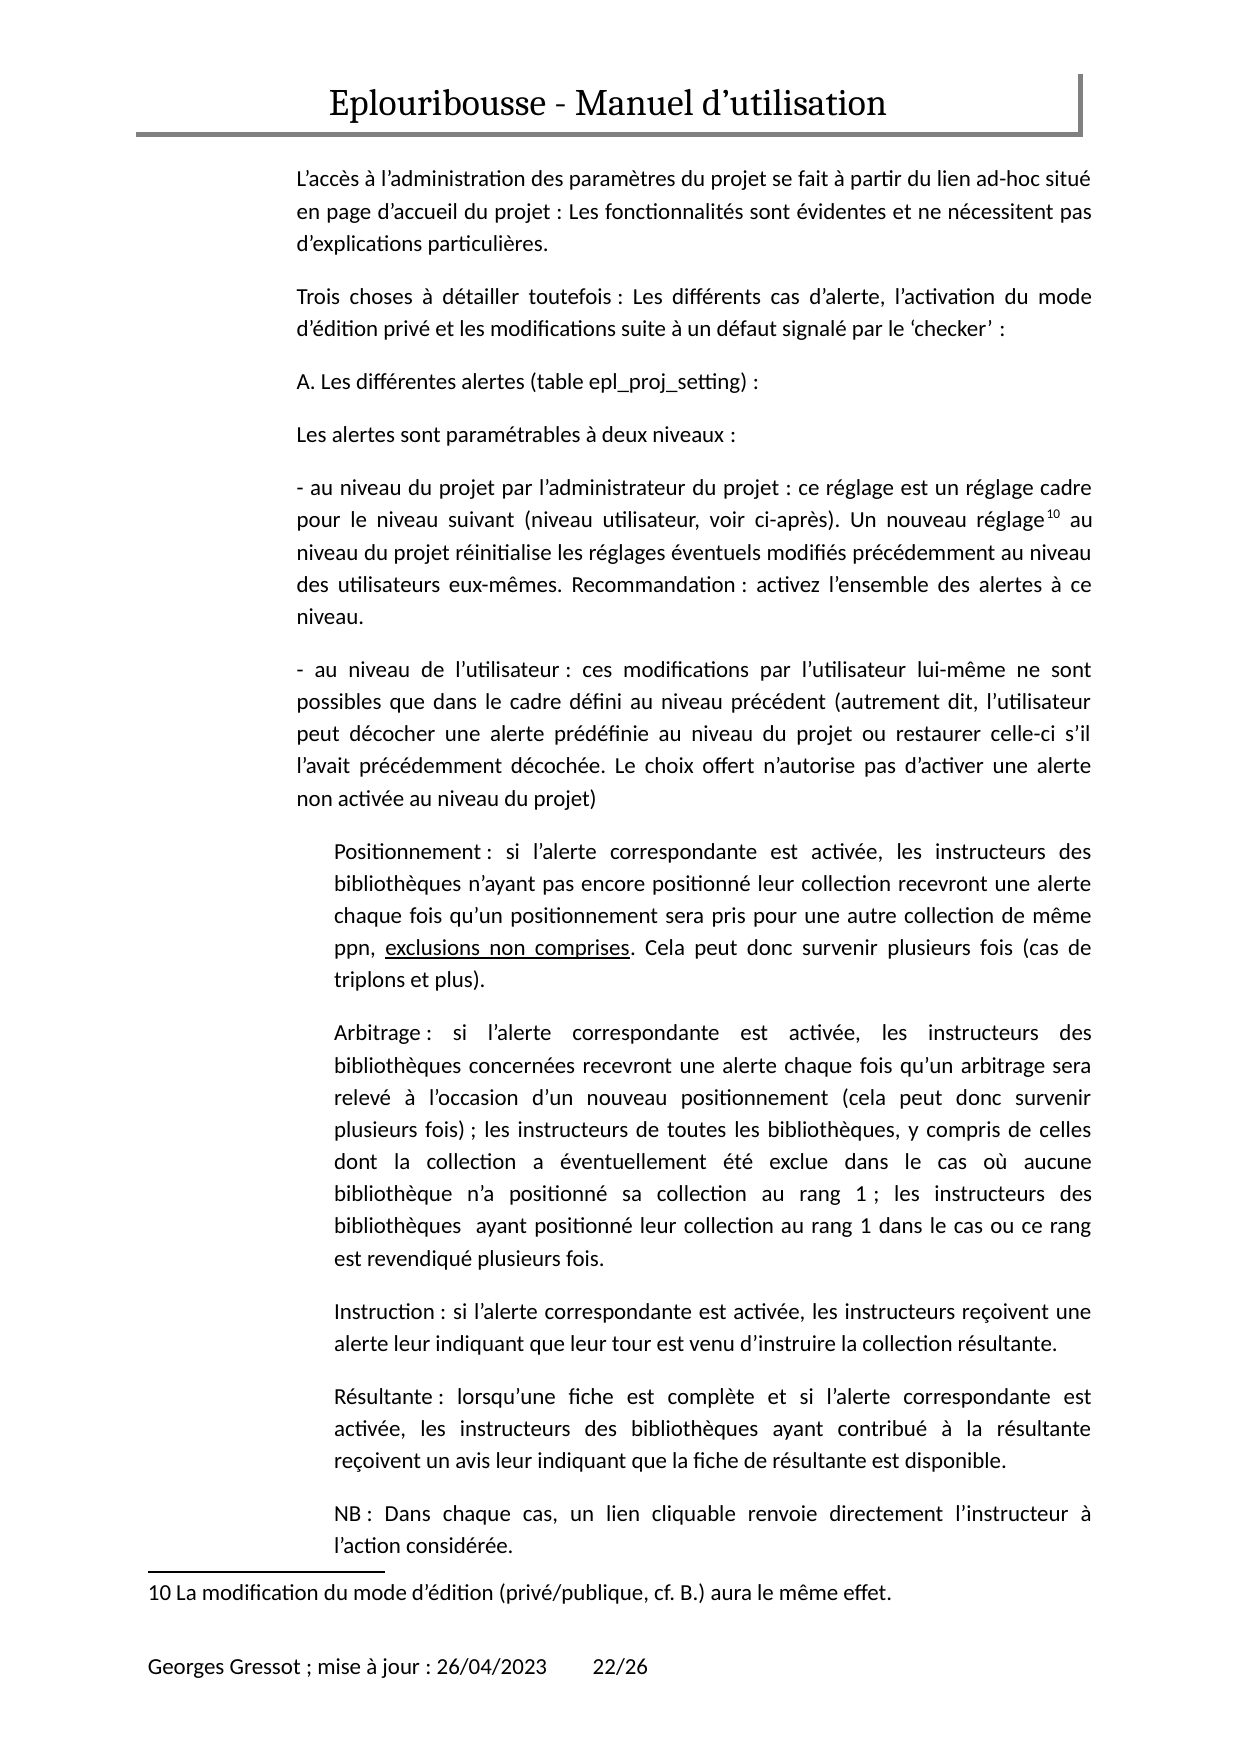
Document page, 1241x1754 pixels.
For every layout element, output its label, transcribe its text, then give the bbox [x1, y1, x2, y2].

list - au niveau de l’utilisateur : ces modifications par l’utilisateur lui-même ne sont possibles que dans le cadre défini au niveau précédent (autrement dit, l’utilisateur peut décocher une alerte prédéfinie au niveau du projet ou restaurer celle-ci s’il l’avait précédemment décochée. Le choix offert n’autorise pas d’activer une alerte non activée au niveau du projet) [259, 655, 1093, 812]
list A. Les différentes alertes (table epl_proj_setting) : [259, 367, 1093, 395]
list Arbitrage : si l’alerte correspondante est activée, les instructeurs des bibliothèques concernées recevront une alerte chaque fois qu’un arbitrage sera relevé à l’occasion d’un nouveau positionnement (cela peut donc survenir plusieurs fois) ; les instructeurs de toutes les bibliothèques, y compris de celles dont la collection a éventuellement été exclue dans le cas où aucune bibliothèque n’a positionné sa collection au rang 1 ; les instructeurs des bibliothèques ayant positionné leur collection au rang 1 dans le cas ou ce rang est revendiqué plusieurs fois. [296, 1018, 1093, 1272]
list Trois choses à détailler toutefois : Les différents cas d’alerte, l’activation du mode d’édition privé et les modifications suite à un défaut signalé par le ‘checker’ : [259, 282, 1093, 342]
list Positionnement : si l’alerte correspondante est activée, les instructeurs des bibliothèques n’ayant pas encore positionné leur collection recevront une alerte chaque fois qu’un positionnement sera pris pour une autre collection de même ppn, exclusions non comprises. Cela peut donc survenir plusieurs fois (cas de triplons et plus). [296, 837, 1093, 993]
list Résultante : lorsqu’une fiche est complète et si l’alerte correspondante est activée, les instructeurs des bibliothèques ayant contribué à la résultante reçoivent un avis leur indiquant que la fiche de résultante est disponible. [296, 1382, 1093, 1474]
list - au niveau du projet par l’administrateur du projet : ce réglage est un réglage cadre pour le niveau suivant (niveau utilisateur, voir ci-après). Un nouveau réglage au niveau du projet réinitialise les réglages éventuels modifiés précédemment au niveau des utilisateurs eux-mêmes. Recommandation : activez l’ensemble des alertes à ce niveau. [259, 473, 1093, 630]
list NB : Dans chaque cas, un lien cliquable renvoie directement l’instructeur à l’action considérée. [296, 1499, 1093, 1560]
list La modification du mode d’édition (privé/publique, cf. B.) aura le même effet. [148, 1578, 1093, 1606]
list L’accès à l’administration des paramètres du projet se fait à partir du lien ad-hoc situé en page d’accueil du projet : Les fonctionnalités sont évidentes et ne nécessitent pas d’explications particulières. [259, 164, 1093, 257]
list Instruction : si l’alerte correspondante est activée, les instructeurs reçoivent une alerte leur indiquant que leur tour est venu d’instruire la collection résultante. [296, 1297, 1093, 1357]
list Les alertes sont paramétrables à deux niveaux : [259, 420, 1093, 448]
